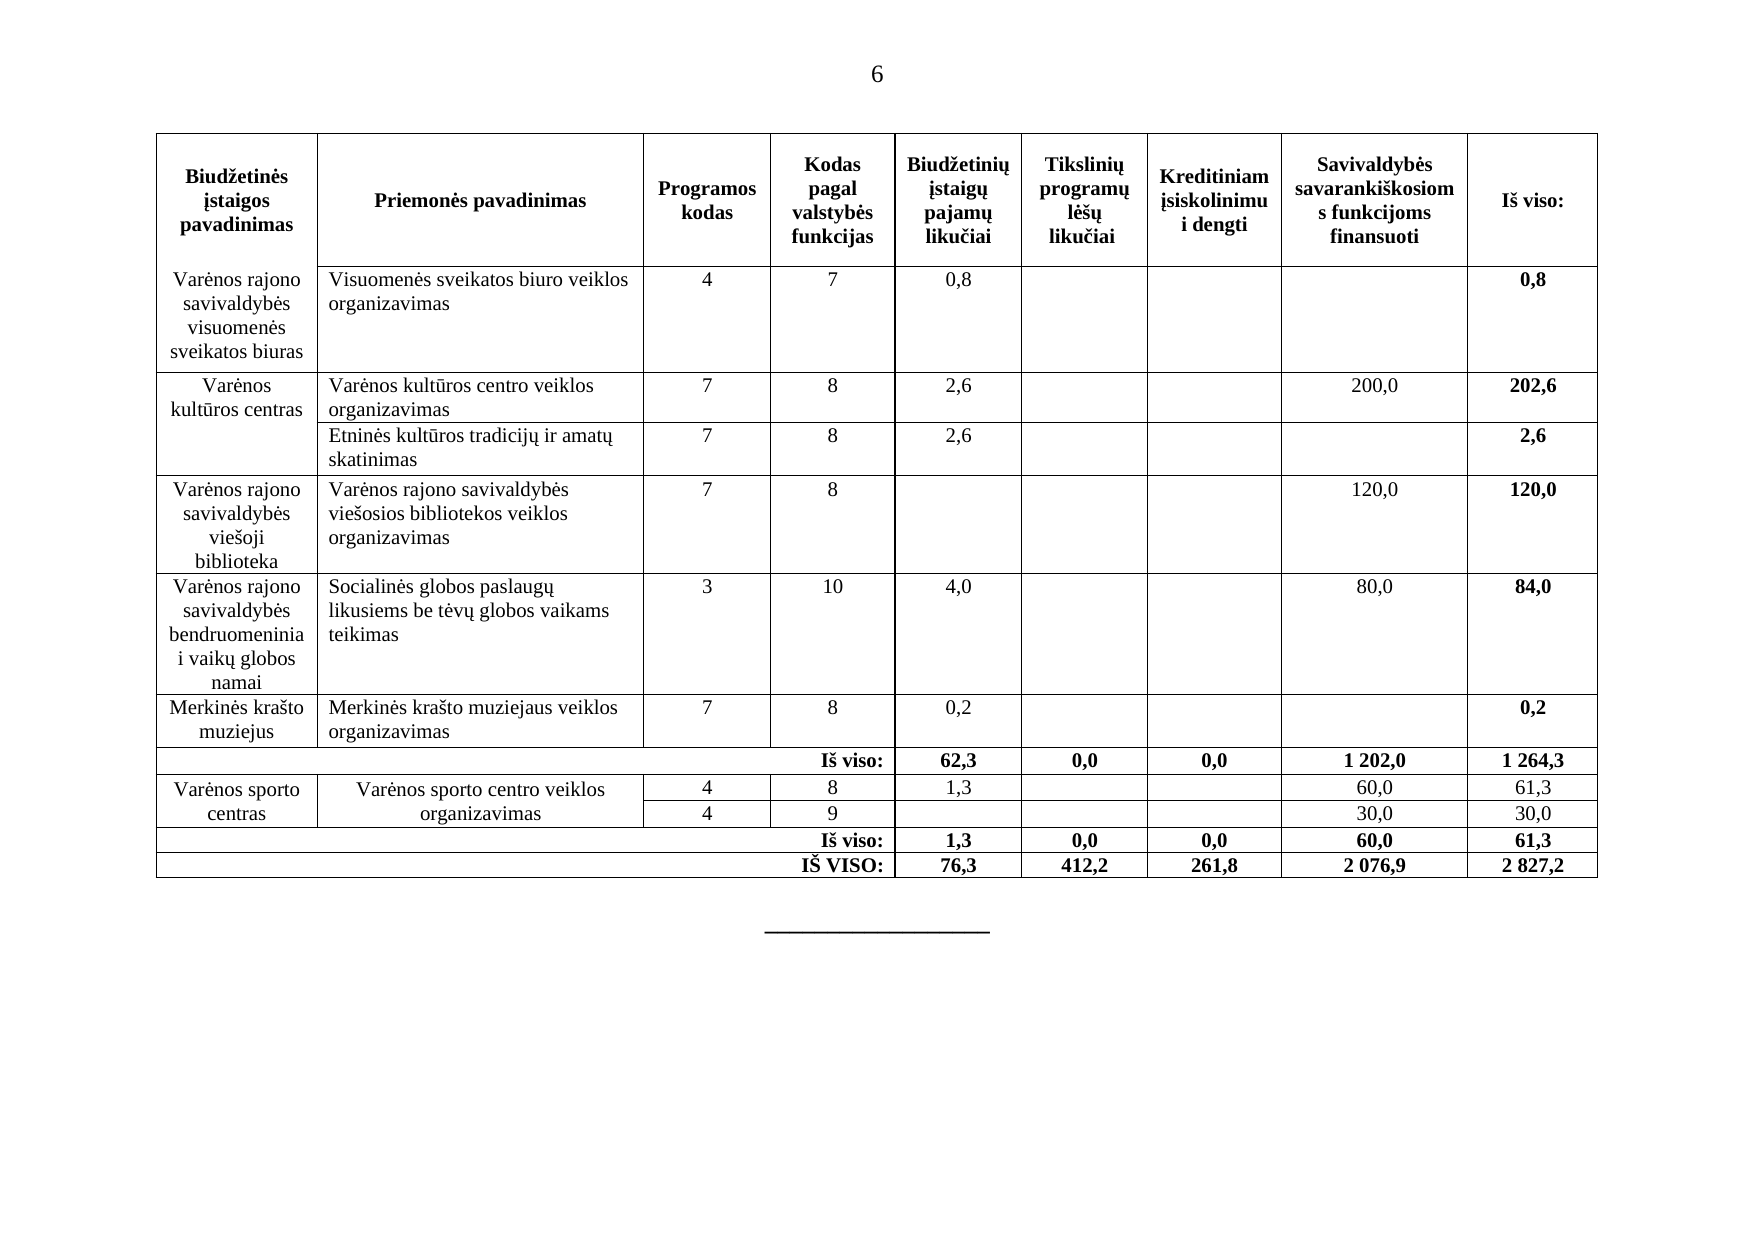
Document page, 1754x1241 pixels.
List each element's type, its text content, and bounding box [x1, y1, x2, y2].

table_cell Merkinės krašto muziejus [157, 695, 317, 747]
table_cell 1 202,0 [1282, 748, 1467, 774]
table_cell [1022, 476, 1147, 573]
table_cell 7 [644, 695, 770, 747]
table_header Programos kodas [644, 134, 770, 266]
table_cell [1148, 476, 1281, 573]
table_cell 9 [771, 801, 894, 827]
table_cell [1022, 267, 1147, 372]
table_cell 10 [771, 574, 894, 694]
table_cell 76,3 [896, 853, 1021, 877]
table_cell [1148, 695, 1281, 747]
table_cell 0,0 [1148, 828, 1281, 852]
table_header Biudžetinių įstaigų pajamų likučiai [896, 134, 1021, 266]
table_cell 8 [771, 695, 894, 747]
table_cell 7 [644, 373, 770, 422]
table_cell IŠ VISO: [157, 853, 894, 877]
table_cell [1022, 775, 1147, 800]
table_header Savivaldybės savarankiškosioms funkcijoms finansuoti [1282, 134, 1467, 266]
table_header Tikslinių programų lėšų likučiai [1022, 134, 1147, 266]
table_cell 1,3 [896, 775, 1021, 800]
table_cell 60,0 [1282, 775, 1467, 800]
table_cell 84,0 [1468, 574, 1597, 694]
table_cell 2,6 [1468, 423, 1597, 475]
table_cell 61,3 [1468, 775, 1597, 800]
table_cell [1022, 373, 1147, 422]
table_cell 2 827,2 [1468, 853, 1597, 877]
table_cell [1282, 695, 1467, 747]
table_cell 3 [644, 574, 770, 694]
table_cell 1 264,3 [1468, 748, 1597, 774]
table_cell [1022, 423, 1147, 475]
table_cell 0,8 [1468, 267, 1597, 372]
table_cell [896, 476, 1021, 573]
table_cell [1022, 574, 1147, 694]
table_cell 60,0 [1282, 828, 1467, 852]
table_cell [1148, 267, 1281, 372]
table_cell 1,3 [896, 828, 1021, 852]
table_cell Varėnos sporto centras [157, 775, 317, 827]
table_cell 7 [644, 476, 770, 573]
table_cell Varėnos sporto centro veiklos organizavimas [318, 775, 643, 827]
table_cell 7 [644, 423, 770, 475]
table_cell Varėnos kultūros centras [157, 373, 317, 475]
table_cell 8 [771, 423, 894, 475]
table_cell [896, 801, 1021, 827]
table_header Priemonės pavadinimas [318, 134, 643, 266]
table_cell Varėnos rajono savivaldybės viešoji biblioteka [157, 476, 317, 573]
table_cell Varėnos rajono savivaldybės viešosios bibliotekos veiklos organizavimas [318, 476, 643, 573]
table_cell [1282, 267, 1467, 372]
table_cell [1148, 373, 1281, 422]
table_cell Varėnos rajono savivaldybės visuomenės sveikatos biuras [157, 266, 317, 372]
table_cell 200,0 [1282, 373, 1467, 422]
table_cell 120,0 [1282, 476, 1467, 573]
table_cell 4,0 [896, 574, 1021, 694]
table_cell 0,0 [1022, 828, 1147, 852]
table_cell 8 [771, 373, 894, 422]
table_cell [1148, 423, 1281, 475]
table_cell Varėnos kultūros centro veiklos organizavimas [318, 373, 643, 422]
table_cell 120,0 [1468, 476, 1597, 573]
text __________________ [118, 907, 1636, 936]
table_cell 2,6 [896, 373, 1021, 422]
table_cell 2,6 [896, 423, 1021, 475]
table_cell 412,2 [1022, 853, 1147, 877]
table_cell 80,0 [1282, 574, 1467, 694]
table_cell 4 [644, 267, 770, 372]
table_header Kodas pagal valstybės funkcijas [771, 134, 894, 266]
table_cell Visuomenės sveikatos biuro veiklos organizavimas [318, 267, 643, 372]
table_cell 261,8 [1148, 853, 1281, 877]
table_cell [1148, 801, 1281, 827]
table_cell 0,8 [896, 267, 1021, 372]
table_cell [1022, 695, 1147, 747]
table_cell Varėnos rajono savivaldybės bendruomeniniai vaikų globos namai [157, 574, 317, 694]
table_cell 202,6 [1468, 373, 1597, 422]
table_cell 2 076,9 [1282, 853, 1467, 877]
table_cell 0,2 [896, 695, 1021, 747]
table_cell 4 [644, 775, 770, 800]
table_cell 7 [771, 267, 894, 372]
table_header Iš viso: [1468, 134, 1597, 266]
table_cell Iš viso: [157, 748, 894, 774]
table_cell 0,0 [1022, 748, 1147, 774]
table_cell 0,0 [1148, 748, 1281, 774]
table_cell 0,2 [1468, 695, 1597, 747]
table_cell [1022, 801, 1147, 827]
table_cell Socialinės globos paslaugų likusiems be tėvų globos vaikams teikimas [318, 574, 643, 694]
table_cell 61,3 [1468, 828, 1597, 852]
table_cell 62,3 [896, 748, 1021, 774]
table_cell 30,0 [1282, 801, 1467, 827]
table_cell Etninės kultūros tradicijų ir amatų skatinimas [318, 423, 643, 475]
table_cell [1148, 574, 1281, 694]
table_cell 30,0 [1468, 801, 1597, 827]
table_cell 4 [644, 801, 770, 827]
table_cell [1148, 775, 1281, 800]
table_header Biudžetinės įstaigos pavadinimas [157, 134, 317, 266]
table_header Kreditiniam įsiskolinimui dengti [1148, 134, 1281, 266]
table_cell 8 [771, 775, 894, 800]
table_cell Iš viso: [157, 828, 894, 852]
table_cell [1282, 423, 1467, 475]
table_cell 8 [771, 476, 894, 573]
table_cell Merkinės krašto muziejaus veiklos organizavimas [318, 695, 643, 747]
